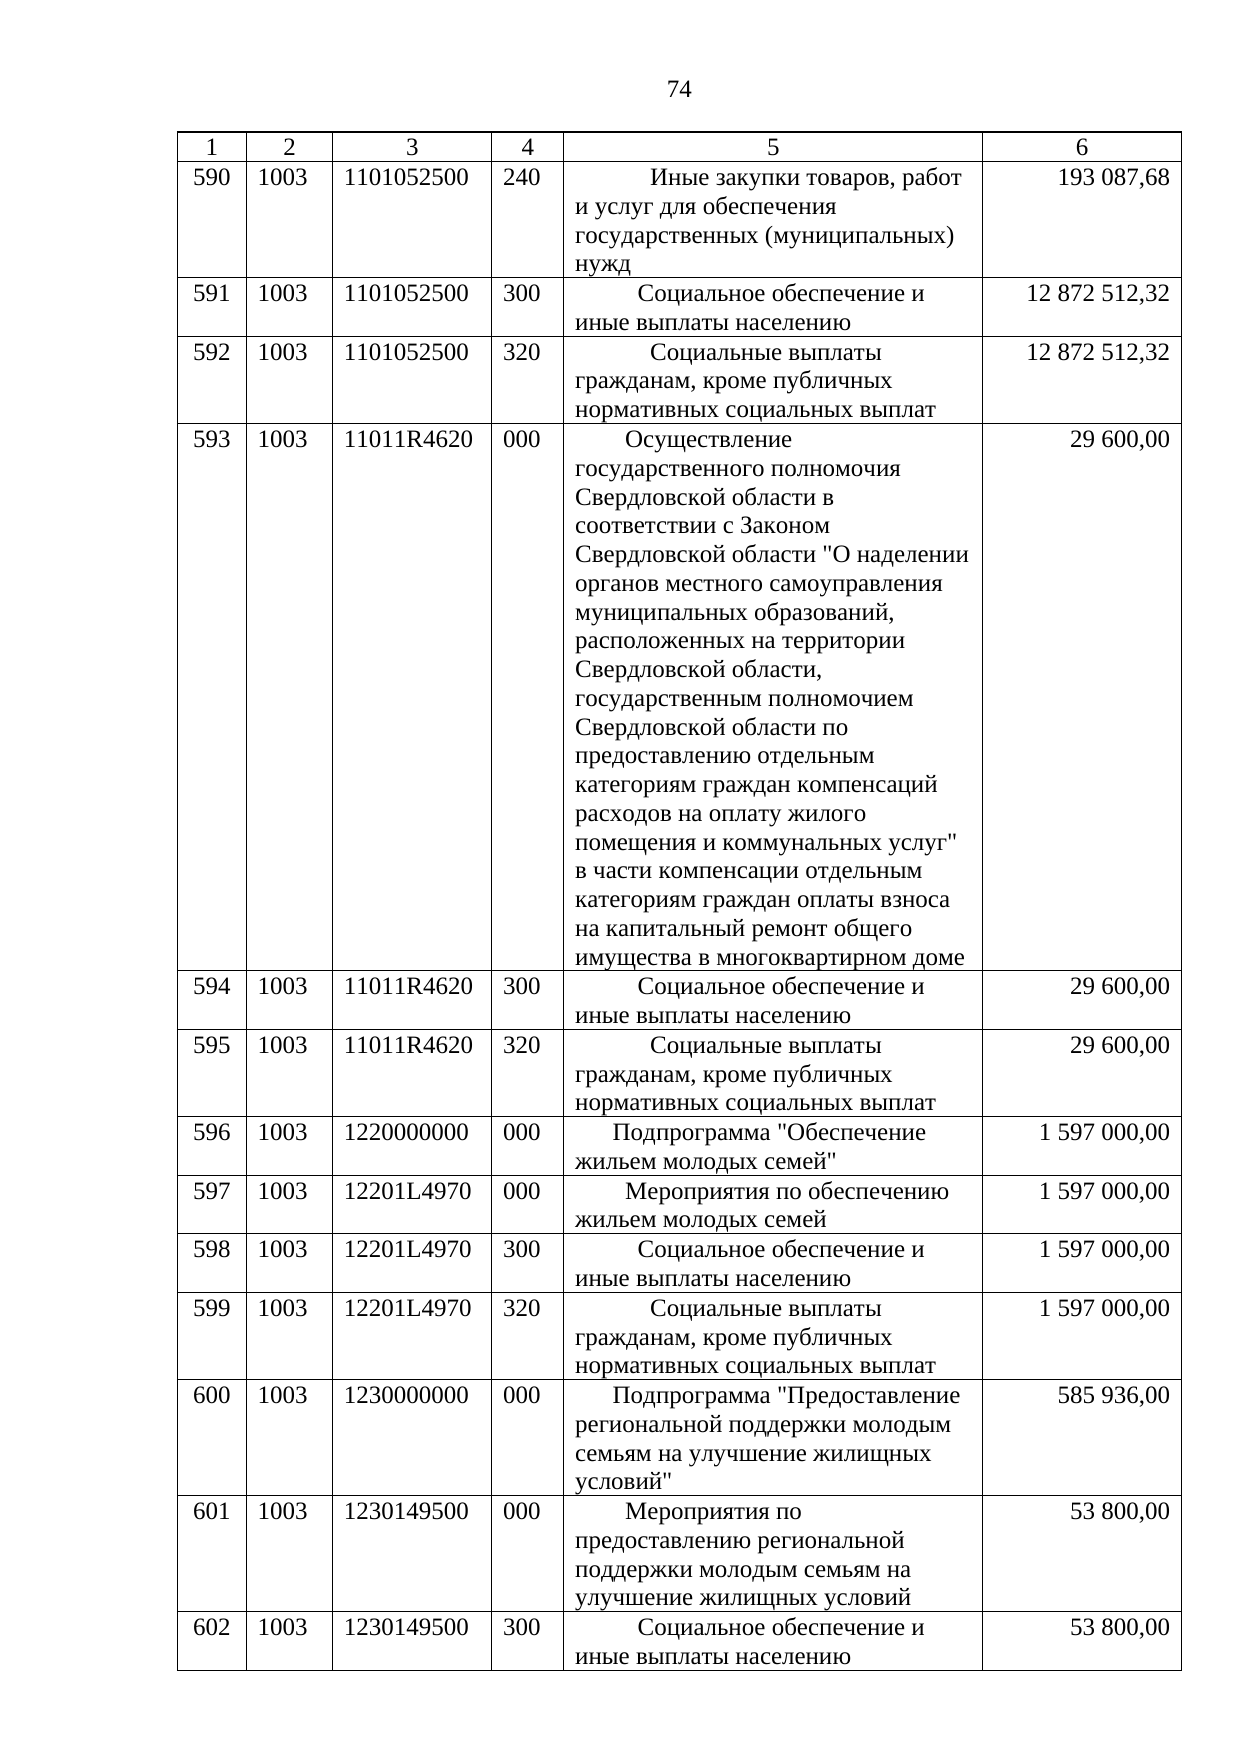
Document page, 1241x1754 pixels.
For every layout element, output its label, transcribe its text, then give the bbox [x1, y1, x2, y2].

table_cell 599 [178, 1293, 246, 1379]
table_cell 000 [492, 1380, 563, 1495]
table_cell 593 [178, 424, 246, 970]
table_cell 1003 [247, 1117, 332, 1175]
table_cell 12201L4970 [333, 1176, 491, 1233]
table_cell 29 600,00 [983, 971, 1181, 1029]
table_cell 1230149500 [333, 1612, 491, 1670]
table_cell 590 [178, 162, 246, 277]
table_cell 1 597 000,00 [983, 1234, 1181, 1292]
table_cell 12 872 512,32 [983, 337, 1181, 423]
table_cell 1220000000 [333, 1117, 491, 1175]
table_cell 300 [492, 1612, 563, 1670]
table_cell 1003 [247, 162, 332, 277]
table_cell Иные закупки товаров, работ и услуг для обеспечения государственных (муниципальных) нужд [564, 162, 982, 277]
table_header 2 [247, 133, 332, 161]
table_cell 12 872 512,32 [983, 278, 1181, 336]
table_cell Подпрограмма "Предоставление региональной поддержки молодым семьям на улучшение жилищных условий" [564, 1380, 982, 1495]
table_cell 1003 [247, 1234, 332, 1292]
table_cell 595 [178, 1030, 246, 1116]
table_cell 300 [492, 1234, 563, 1292]
table_cell 594 [178, 971, 246, 1029]
table_cell 11011R4620 [333, 424, 491, 970]
table_cell Мероприятия по предоставлению региональной поддержки молодым семьям на улучшение жилищных условий [564, 1496, 982, 1611]
table_cell 320 [492, 1030, 563, 1116]
table_cell 1 597 000,00 [983, 1117, 1181, 1175]
table_cell 1003 [247, 1496, 332, 1611]
table_cell 000 [492, 1176, 563, 1233]
table_cell 1003 [247, 1293, 332, 1379]
table_cell 53 800,00 [983, 1612, 1181, 1670]
table_header 6 [983, 133, 1181, 161]
table_cell 1003 [247, 337, 332, 423]
table_cell 1003 [247, 278, 332, 336]
table_cell 1003 [247, 1030, 332, 1116]
table_cell 240 [492, 162, 563, 277]
table_cell 12201L4970 [333, 1234, 491, 1292]
table_cell 1230149500 [333, 1496, 491, 1611]
table_cell 29 600,00 [983, 1030, 1181, 1116]
table_cell 29 600,00 [983, 424, 1181, 970]
table_cell 1003 [247, 1380, 332, 1495]
table_cell 300 [492, 278, 563, 336]
table_cell 1 597 000,00 [983, 1176, 1181, 1233]
table_cell 1101052500 [333, 337, 491, 423]
table_cell Осуществление государственного полномочия Свердловской области в соответствии с Законом Свердловской области "О наделении органов местного самоуправления муниципальных образований, расположенных на территории Свердловской области, государственным полномочием Свердловской области по предоставлению отдельным категориям граждан компенсаций расходов на оплату жилого помещения и коммунальных услуг" в части компенсации отдельным категориям граждан оплаты взноса на капитальный ремонт общего имущества в многоквартирном доме [564, 424, 982, 970]
table_cell 11011R4620 [333, 1030, 491, 1116]
table_cell 592 [178, 337, 246, 423]
table_cell 1 597 000,00 [983, 1293, 1181, 1379]
table_cell 000 [492, 1496, 563, 1611]
table_cell 600 [178, 1380, 246, 1495]
table_cell 1003 [247, 971, 332, 1029]
table_cell 597 [178, 1176, 246, 1233]
table_cell 11011R4620 [333, 971, 491, 1029]
table_cell 53 800,00 [983, 1496, 1181, 1611]
table_cell 598 [178, 1234, 246, 1292]
table_cell 596 [178, 1117, 246, 1175]
table_cell Социальное обеспечение и иные выплаты населению [564, 971, 982, 1029]
table_cell 1003 [247, 1176, 332, 1233]
table_cell 602 [178, 1612, 246, 1670]
table_cell Социальные выплаты гражданам, кроме публичных нормативных социальных выплат [564, 1293, 982, 1379]
table_cell 591 [178, 278, 246, 336]
table_cell 300 [492, 971, 563, 1029]
table_cell 1003 [247, 424, 332, 970]
table_header 1 [178, 133, 246, 161]
table_cell Социальное обеспечение и иные выплаты населению [564, 278, 982, 336]
table_cell 000 [492, 1117, 563, 1175]
table_cell 320 [492, 1293, 563, 1379]
table_cell 585 936,00 [983, 1380, 1181, 1495]
table_cell 1101052500 [333, 162, 491, 277]
table_cell Социальные выплаты гражданам, кроме публичных нормативных социальных выплат [564, 1030, 982, 1116]
table_header 4 [492, 133, 563, 161]
table_cell Мероприятия по обеспечению жильем молодых семей [564, 1176, 982, 1233]
table_cell 12201L4970 [333, 1293, 491, 1379]
table_cell 1101052500 [333, 278, 491, 336]
table_cell Социальное обеспечение и иные выплаты населению [564, 1234, 982, 1292]
table_cell Социальное обеспечение и иные выплаты населению [564, 1612, 982, 1670]
table_cell 000 [492, 424, 563, 970]
table_header 5 [564, 133, 982, 161]
table_cell 1230000000 [333, 1380, 491, 1495]
table_cell 601 [178, 1496, 246, 1611]
table_cell Социальные выплаты гражданам, кроме публичных нормативных социальных выплат [564, 337, 982, 423]
table_cell 320 [492, 337, 563, 423]
table_cell 193 087,68 [983, 162, 1181, 277]
table_header 3 [333, 133, 491, 161]
table_cell 1003 [247, 1612, 332, 1670]
table_cell Подпрограмма "Обеспечение жильем молодых семей" [564, 1117, 982, 1175]
